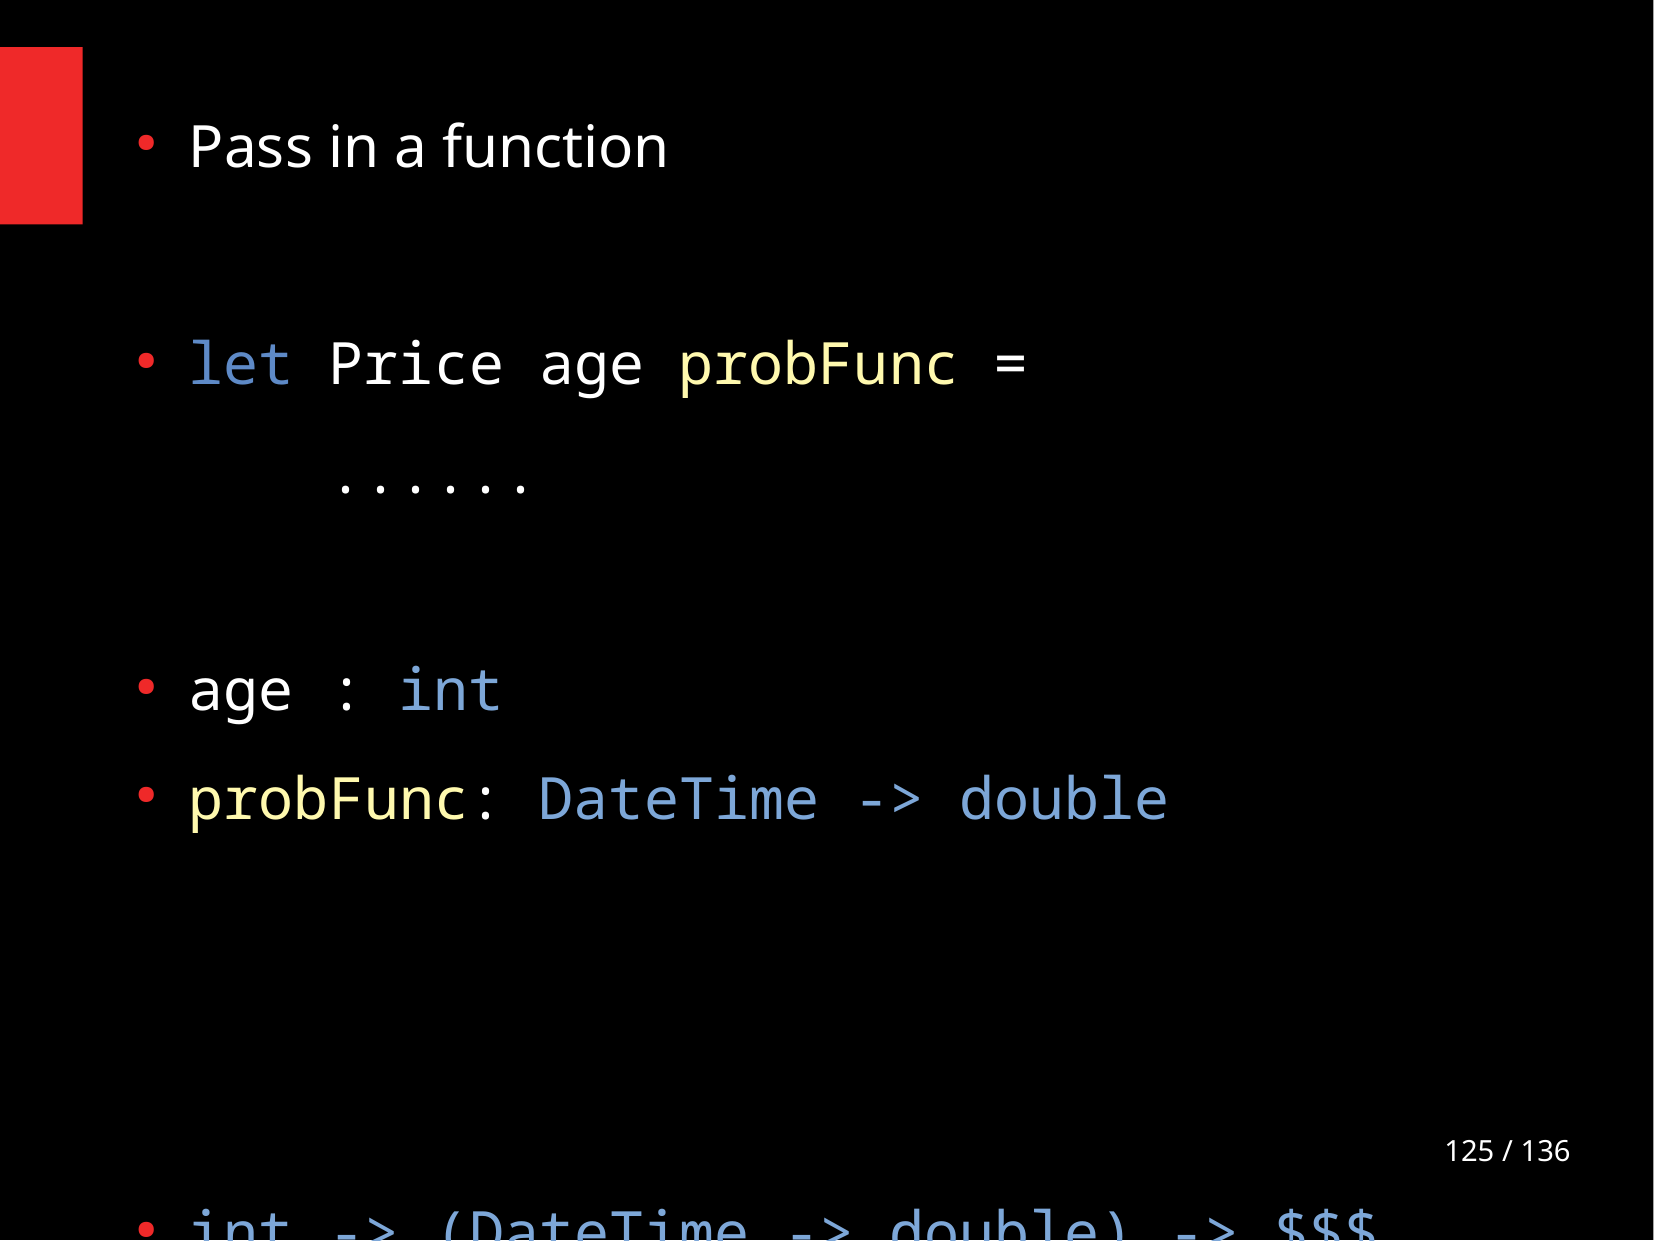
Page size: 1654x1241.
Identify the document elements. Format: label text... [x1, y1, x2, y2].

list Pass in a function let Price age probFunc = ...... age : int probFunc: DateTime -> double int -> (DateTime -> double) -> $$$ [118, 105, 1536, 1074]
